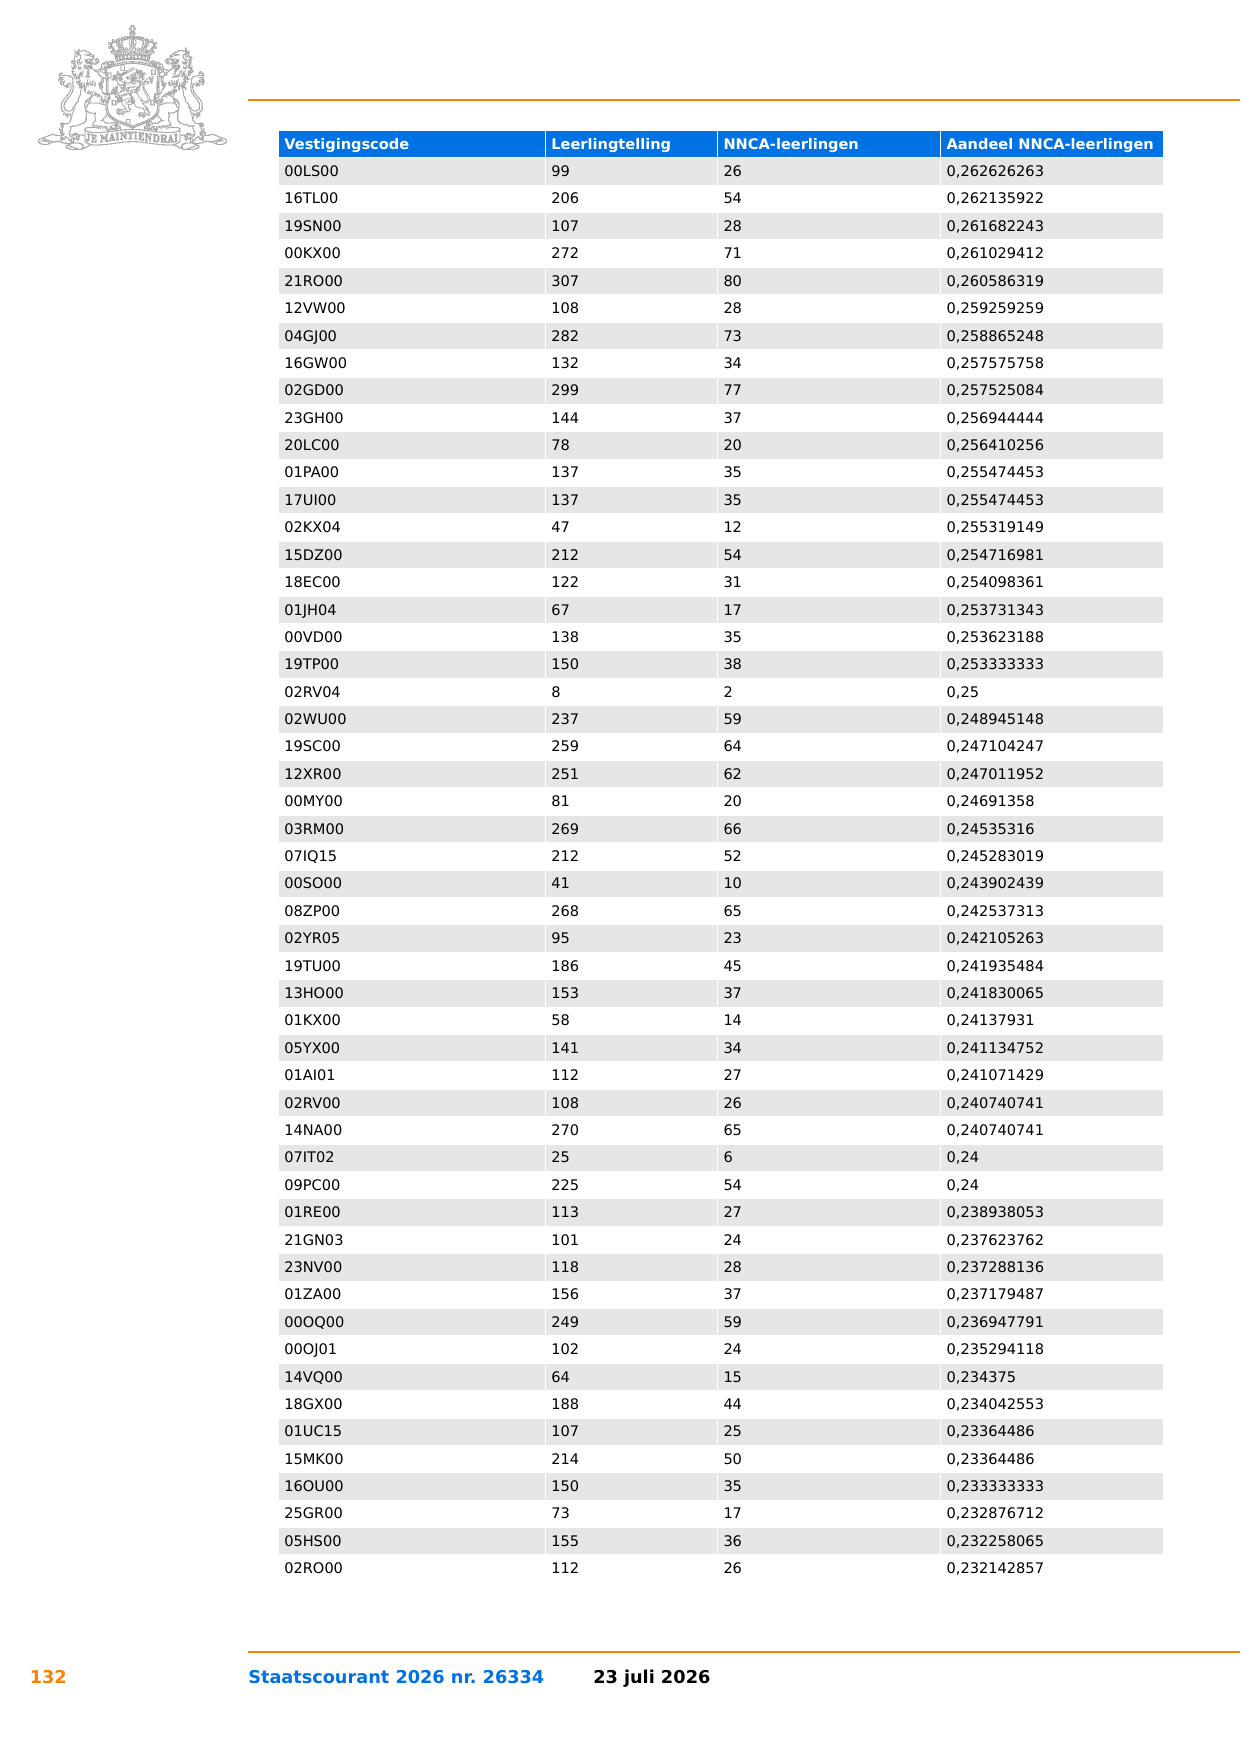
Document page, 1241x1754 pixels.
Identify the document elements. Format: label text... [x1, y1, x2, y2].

table_cell 0,253623188 [941, 624, 1163, 650]
table_cell 26 [718, 158, 940, 185]
table_cell 03RM00 [279, 816, 545, 842]
table_cell 18GX00 [279, 1391, 545, 1417]
table_cell 59 [718, 706, 940, 733]
table_cell 02RO00 [279, 1556, 545, 1582]
table_cell 0,24691358 [941, 789, 1163, 815]
table_cell 34 [718, 1035, 940, 1061]
table_cell 0,262135922 [941, 186, 1163, 212]
table_cell 35 [718, 487, 940, 513]
table_cell 35 [718, 1473, 940, 1500]
table_cell 26 [718, 1556, 940, 1582]
table_cell 153 [546, 980, 717, 1007]
table_cell 0,232876712 [941, 1501, 1163, 1527]
table_cell 259 [546, 734, 717, 760]
table_cell 26 [718, 1090, 940, 1116]
table_cell 137 [546, 460, 717, 486]
table_cell 0,256410256 [941, 432, 1163, 459]
table_cell 35 [718, 460, 940, 486]
table_cell 102 [546, 1336, 717, 1363]
table_cell 15 [718, 1364, 940, 1390]
table_cell 0,262626263 [941, 158, 1163, 185]
table_cell 0,241935484 [941, 953, 1163, 979]
table_cell 28 [718, 213, 940, 239]
table_cell 01RE00 [279, 1199, 545, 1226]
table_cell 47 [546, 515, 717, 541]
table_cell 09PC00 [279, 1172, 545, 1198]
table_cell 251 [546, 761, 717, 787]
table_cell 108 [546, 295, 717, 322]
table_cell 38 [718, 651, 940, 678]
table_cell 144 [546, 405, 717, 431]
table_cell 20 [718, 789, 940, 815]
table_cell 0,260586319 [941, 268, 1163, 294]
table_cell 00OQ00 [279, 1309, 545, 1335]
table_cell 0,256944444 [941, 405, 1163, 431]
table_cell 23NV00 [279, 1254, 545, 1281]
table_cell 20LC00 [279, 432, 545, 459]
table_cell 99 [546, 158, 717, 185]
table_cell 12VW00 [279, 295, 545, 322]
table_cell 37 [718, 980, 940, 1007]
table_cell 214 [546, 1446, 717, 1472]
table_cell 122 [546, 569, 717, 596]
table_cell 59 [718, 1309, 940, 1335]
table_cell 27 [718, 1063, 940, 1089]
table_cell 20 [718, 432, 940, 459]
table_cell 02RV04 [279, 679, 545, 705]
table_cell 00OJ01 [279, 1336, 545, 1363]
table_cell 36 [718, 1528, 940, 1554]
table_cell 0,242105263 [941, 925, 1163, 952]
table_header Aandeel NNCA-leerlingen [941, 131, 1163, 157]
table_cell 0,253333333 [941, 651, 1163, 678]
table_cell 0,245283019 [941, 843, 1163, 869]
table_cell 270 [546, 1117, 717, 1143]
table_cell 112 [546, 1063, 717, 1089]
table_cell 269 [546, 816, 717, 842]
table_cell 108 [546, 1090, 717, 1116]
table_cell 0,24535316 [941, 816, 1163, 842]
table_cell 00VD00 [279, 624, 545, 650]
table_cell 01ZA00 [279, 1282, 545, 1308]
table_cell 0,243902439 [941, 871, 1163, 897]
table_cell 28 [718, 1254, 940, 1281]
table_cell 19TU00 [279, 953, 545, 979]
table_cell 02KX04 [279, 515, 545, 541]
table_cell 08ZP00 [279, 898, 545, 924]
table_cell 02RV00 [279, 1090, 545, 1116]
table_cell 0,261682243 [941, 213, 1163, 239]
table_cell 0,240740741 [941, 1090, 1163, 1116]
table_cell 17 [718, 597, 940, 623]
table_cell 62 [718, 761, 940, 787]
table_cell 16TL00 [279, 186, 545, 212]
table_cell 34 [718, 350, 940, 376]
table_cell 01PA00 [279, 460, 545, 486]
table_cell 156 [546, 1282, 717, 1308]
table_cell 150 [546, 651, 717, 678]
table_cell 01KX00 [279, 1008, 545, 1034]
table_cell 0,24 [941, 1145, 1163, 1171]
table_cell 50 [718, 1446, 940, 1472]
table_cell 268 [546, 898, 717, 924]
table_cell 19SN00 [279, 213, 545, 239]
table_cell 78 [546, 432, 717, 459]
table_header NNCA-leerlingen [718, 131, 940, 157]
table_cell 14 [718, 1008, 940, 1034]
table_cell 138 [546, 624, 717, 650]
table_cell 186 [546, 953, 717, 979]
table_cell 212 [546, 843, 717, 869]
table_cell 16OU00 [279, 1473, 545, 1500]
table_cell 81 [546, 789, 717, 815]
table_cell 107 [546, 1419, 717, 1445]
table_cell 15DZ00 [279, 542, 545, 568]
table_cell 14VQ00 [279, 1364, 545, 1390]
table_cell 0,241830065 [941, 980, 1163, 1007]
table_cell 0,247104247 [941, 734, 1163, 760]
table_cell 0,257575758 [941, 350, 1163, 376]
table_cell 307 [546, 268, 717, 294]
table_cell 28 [718, 295, 940, 322]
table_cell 0,248945148 [941, 706, 1163, 733]
table_cell 10 [718, 871, 940, 897]
table_cell 77 [718, 378, 940, 404]
table_cell 54 [718, 1172, 940, 1198]
table_cell 37 [718, 405, 940, 431]
table_cell 65 [718, 898, 940, 924]
table_cell 64 [718, 734, 940, 760]
table_cell 0,254716981 [941, 542, 1163, 568]
table_cell 17UI00 [279, 487, 545, 513]
table_cell 27 [718, 1199, 940, 1226]
table_cell 73 [546, 1501, 717, 1527]
table_cell 23GH00 [279, 405, 545, 431]
table_header Leerlingtelling [546, 131, 717, 157]
table_cell 0,240740741 [941, 1117, 1163, 1143]
table_cell 66 [718, 816, 940, 842]
table_cell 16GW00 [279, 350, 545, 376]
table_cell 12XR00 [279, 761, 545, 787]
table_cell 0,237179487 [941, 1282, 1163, 1308]
table_cell 54 [718, 186, 940, 212]
table_cell 07IQ15 [279, 843, 545, 869]
table_cell 15MK00 [279, 1446, 545, 1472]
table_cell 8 [546, 679, 717, 705]
table_cell 188 [546, 1391, 717, 1417]
table_cell 02WU00 [279, 706, 545, 733]
table_cell 0,241071429 [941, 1063, 1163, 1089]
table_cell 25GR00 [279, 1501, 545, 1527]
table_cell 17 [718, 1501, 940, 1527]
table_cell 80 [718, 268, 940, 294]
table_cell 0,236947791 [941, 1309, 1163, 1335]
table_cell 35 [718, 624, 940, 650]
table_cell 31 [718, 569, 940, 596]
table_cell 24 [718, 1227, 940, 1253]
table_cell 58 [546, 1008, 717, 1034]
table_cell 25 [546, 1145, 717, 1171]
table_cell 0,255474453 [941, 487, 1163, 513]
table_cell 25 [718, 1419, 940, 1445]
table_cell 05YX00 [279, 1035, 545, 1061]
table_cell 249 [546, 1309, 717, 1335]
table_cell 24 [718, 1336, 940, 1363]
table_cell 04GJ00 [279, 323, 545, 349]
table_cell 112 [546, 1556, 717, 1582]
table_cell 67 [546, 597, 717, 623]
table_cell 02GD00 [279, 378, 545, 404]
picture [38, 25, 227, 150]
table_cell 0,238938053 [941, 1199, 1163, 1226]
table_cell 95 [546, 925, 717, 952]
table_cell 41 [546, 871, 717, 897]
table_cell 52 [718, 843, 940, 869]
table_cell 01AI01 [279, 1063, 545, 1089]
table_header Vestigingscode [279, 131, 545, 157]
table_cell 0,237288136 [941, 1254, 1163, 1281]
table_cell 00KX00 [279, 241, 545, 267]
table_cell 237 [546, 706, 717, 733]
table_cell 299 [546, 378, 717, 404]
table_cell 118 [546, 1254, 717, 1281]
table_cell 2 [718, 679, 940, 705]
table_cell 206 [546, 186, 717, 212]
table_cell 12 [718, 515, 940, 541]
table_cell 0,23364486 [941, 1446, 1163, 1472]
table_cell 0,232258065 [941, 1528, 1163, 1554]
table_cell 00LS00 [279, 158, 545, 185]
table_cell 44 [718, 1391, 940, 1417]
table_cell 0,23364486 [941, 1419, 1163, 1445]
table_cell 19TP00 [279, 651, 545, 678]
table_cell 0,242537313 [941, 898, 1163, 924]
table_cell 0,234375 [941, 1364, 1163, 1390]
table_cell 13HO00 [279, 980, 545, 1007]
table_cell 37 [718, 1282, 940, 1308]
table_cell 0,234042553 [941, 1391, 1163, 1417]
table_cell 272 [546, 241, 717, 267]
table_cell 6 [718, 1145, 940, 1171]
table_cell 0,241134752 [941, 1035, 1163, 1061]
table_cell 18EC00 [279, 569, 545, 596]
table_cell 23 [718, 925, 940, 952]
table_cell 113 [546, 1199, 717, 1226]
table_cell 0,237623762 [941, 1227, 1163, 1253]
table_cell 01JH04 [279, 597, 545, 623]
table_cell 64 [546, 1364, 717, 1390]
table_cell 01UC15 [279, 1419, 545, 1445]
table_cell 0,255319149 [941, 515, 1163, 541]
table_cell 54 [718, 542, 940, 568]
table_cell 19SC00 [279, 734, 545, 760]
table_cell 101 [546, 1227, 717, 1253]
table_cell 155 [546, 1528, 717, 1554]
table_cell 73 [718, 323, 940, 349]
table_cell 132 [546, 350, 717, 376]
table_cell 150 [546, 1473, 717, 1500]
table_cell 21GN03 [279, 1227, 545, 1253]
table_cell 282 [546, 323, 717, 349]
table_cell 141 [546, 1035, 717, 1061]
table_cell 212 [546, 542, 717, 568]
table_cell 0,25 [941, 679, 1163, 705]
table_cell 0,233333333 [941, 1473, 1163, 1500]
table_cell 0,257525084 [941, 378, 1163, 404]
table_cell 05HS00 [279, 1528, 545, 1554]
table_cell 0,258865248 [941, 323, 1163, 349]
table_cell 137 [546, 487, 717, 513]
table_cell 21RO00 [279, 268, 545, 294]
table_cell 14NA00 [279, 1117, 545, 1143]
table_cell 107 [546, 213, 717, 239]
table_cell 0,259259259 [941, 295, 1163, 322]
table_cell 0,24137931 [941, 1008, 1163, 1034]
table_cell 65 [718, 1117, 940, 1143]
table_cell 0,254098361 [941, 569, 1163, 596]
table_cell 0,255474453 [941, 460, 1163, 486]
table_cell 225 [546, 1172, 717, 1198]
table_cell 00MY00 [279, 789, 545, 815]
table_cell 71 [718, 241, 940, 267]
table_cell 0,261029412 [941, 241, 1163, 267]
table_cell 0,253731343 [941, 597, 1163, 623]
table_cell 07IT02 [279, 1145, 545, 1171]
table_cell 00SO00 [279, 871, 545, 897]
table_cell 0,232142857 [941, 1556, 1163, 1582]
table_cell 02YR05 [279, 925, 545, 952]
table_cell 0,24 [941, 1172, 1163, 1198]
table_cell 0,235294118 [941, 1336, 1163, 1363]
table_cell 0,247011952 [941, 761, 1163, 787]
table_cell 45 [718, 953, 940, 979]
